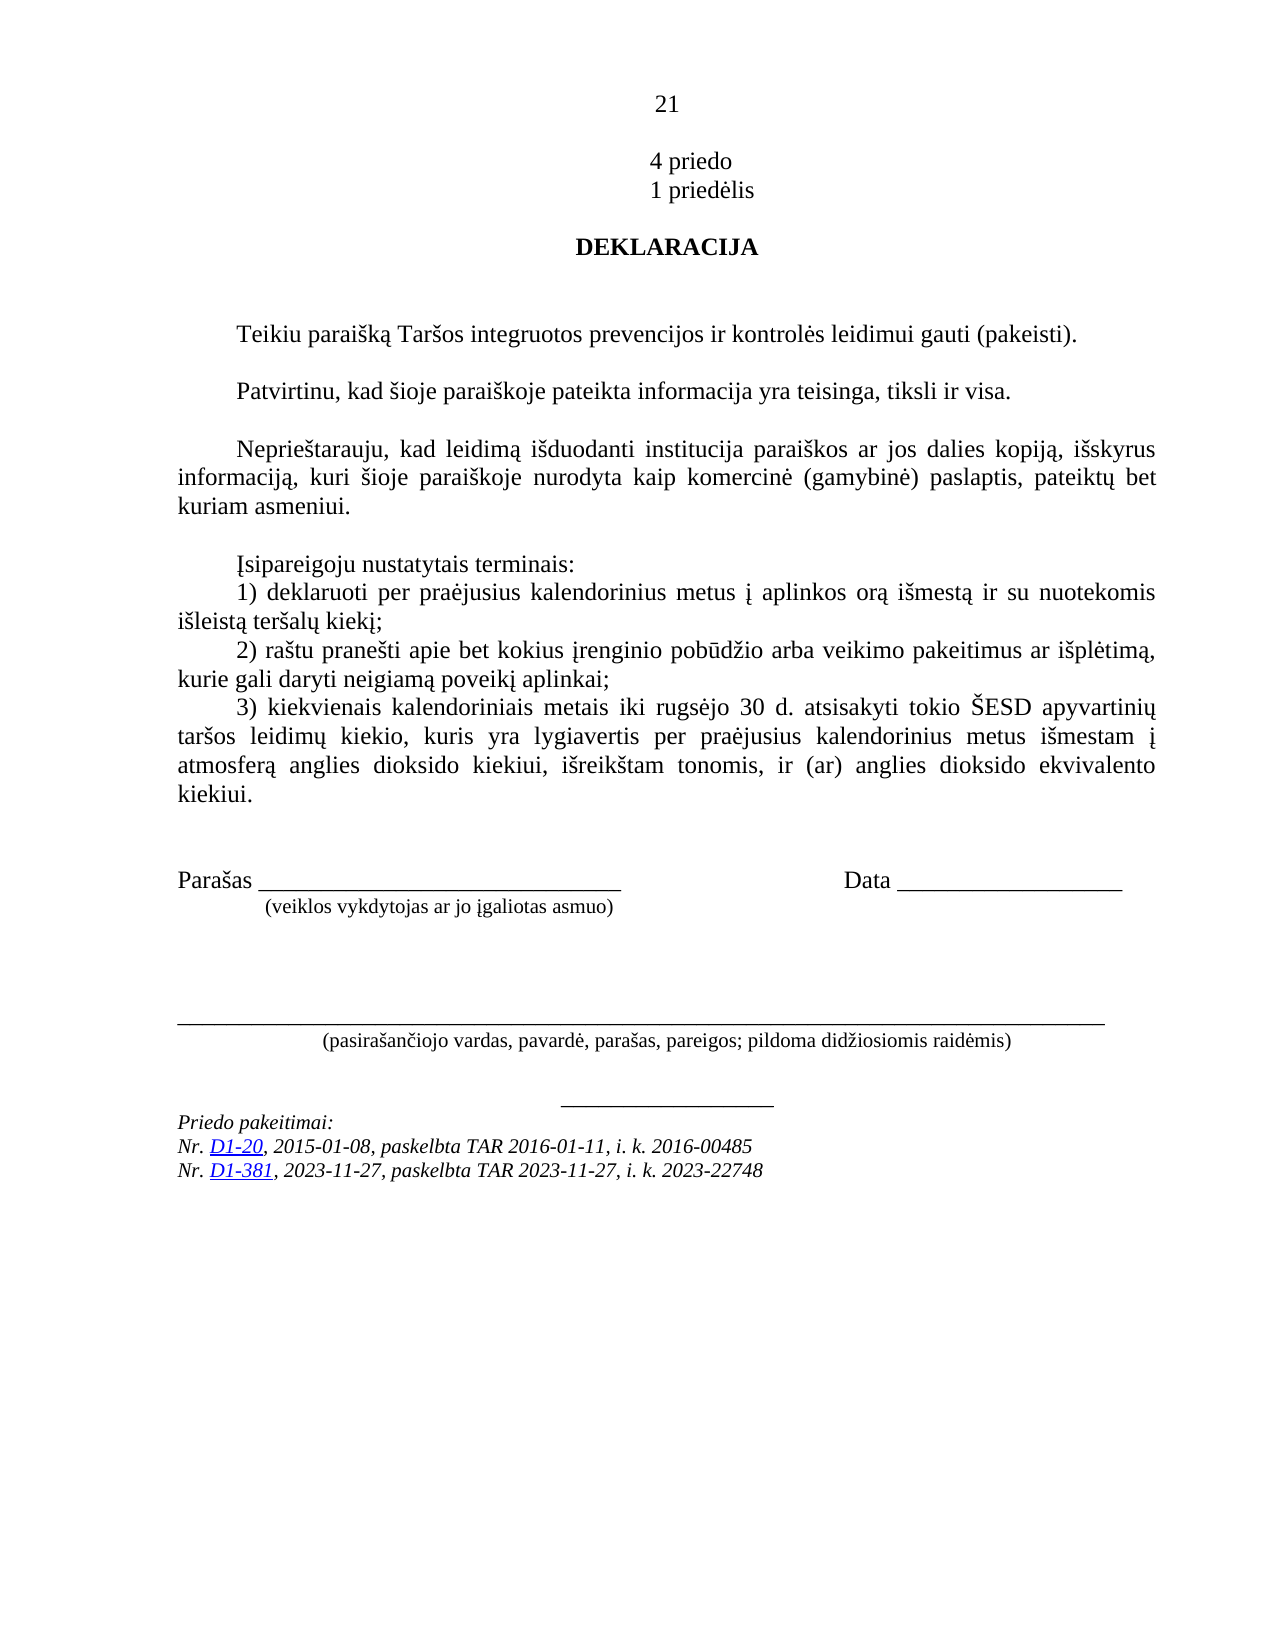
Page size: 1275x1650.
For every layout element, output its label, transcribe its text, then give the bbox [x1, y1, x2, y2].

text 1 priedėlis [649, 175, 1157, 204]
text 3) kiekvienais kalendoriniais metais iki rugsėjo 30 d. atsisakyti tokio ŠESD apyvartinių taršos leidimų kiekio, kuris yra lygiavertis per praėjusius kalendorinius metus išmestam į atmosferą anglies dioksido kiekiui, išreikštam tonomis, ir (ar) anglies dioksido ekvivalento kiekiui. [177, 692, 1157, 807]
text Įsipareigoju nustatytais terminais: [177, 549, 1157, 577]
text Priedo pakeitimai: [177, 1109, 1157, 1134]
text (pasirašančiojo vardas, pavardė, parašas, pareigos; pildoma didžiosiomis raidėmis) [177, 1028, 1157, 1052]
text Nr. D1-381, 2023-11-27, paskelbta TAR 2023-11-27, i. k. 2023-22748 [177, 1158, 1157, 1182]
text Teikiu paraišką Taršos integruotos prevencijos ir kontrolės leidimui gauti (pakeisti). [177, 319, 1157, 347]
text 4 priedo [649, 146, 1157, 175]
text (veiklos vykdytojas ar jo įgaliotas asmuo) [177, 894, 1157, 918]
text DEKLARACIJA [177, 232, 1157, 261]
text _ [177, 999, 1157, 1028]
text 1) deklaruoti per praėjusius kalendorinius metus į aplinkos orą išmestą ir su nuotekomis išleistą teršalų kiekį; [177, 577, 1157, 635]
text Nr. D1-20, 2015-01-08, paskelbta TAR 2016-01-11, i. k. 2016-00485 [177, 1134, 1157, 1158]
text 2) raštu pranešti apie bet kokius įrenginio pobūdžio arba veikimo pakeitimus ar išplėtimą, kurie gali daryti neigiamą poveikį aplinkai; [177, 635, 1157, 692]
text Patvirtinu, kad šioje paraiškoje pateikta informacija yra teisinga, tiksli ir visa. [177, 376, 1157, 405]
text Neprieštarauju, kad leidimą išduodanti institucija paraiškos ar jos dalies kopiją, išskyrus informaciją, kuri šioje paraiškoje nurodyta kaip komercinė (gamybinė) paslaptis, pateiktų bet kuriam asmeniui. [177, 434, 1157, 520]
text Parašas _____________________________ Data __________________ [177, 865, 1157, 894]
text _________________ [177, 1081, 1157, 1109]
